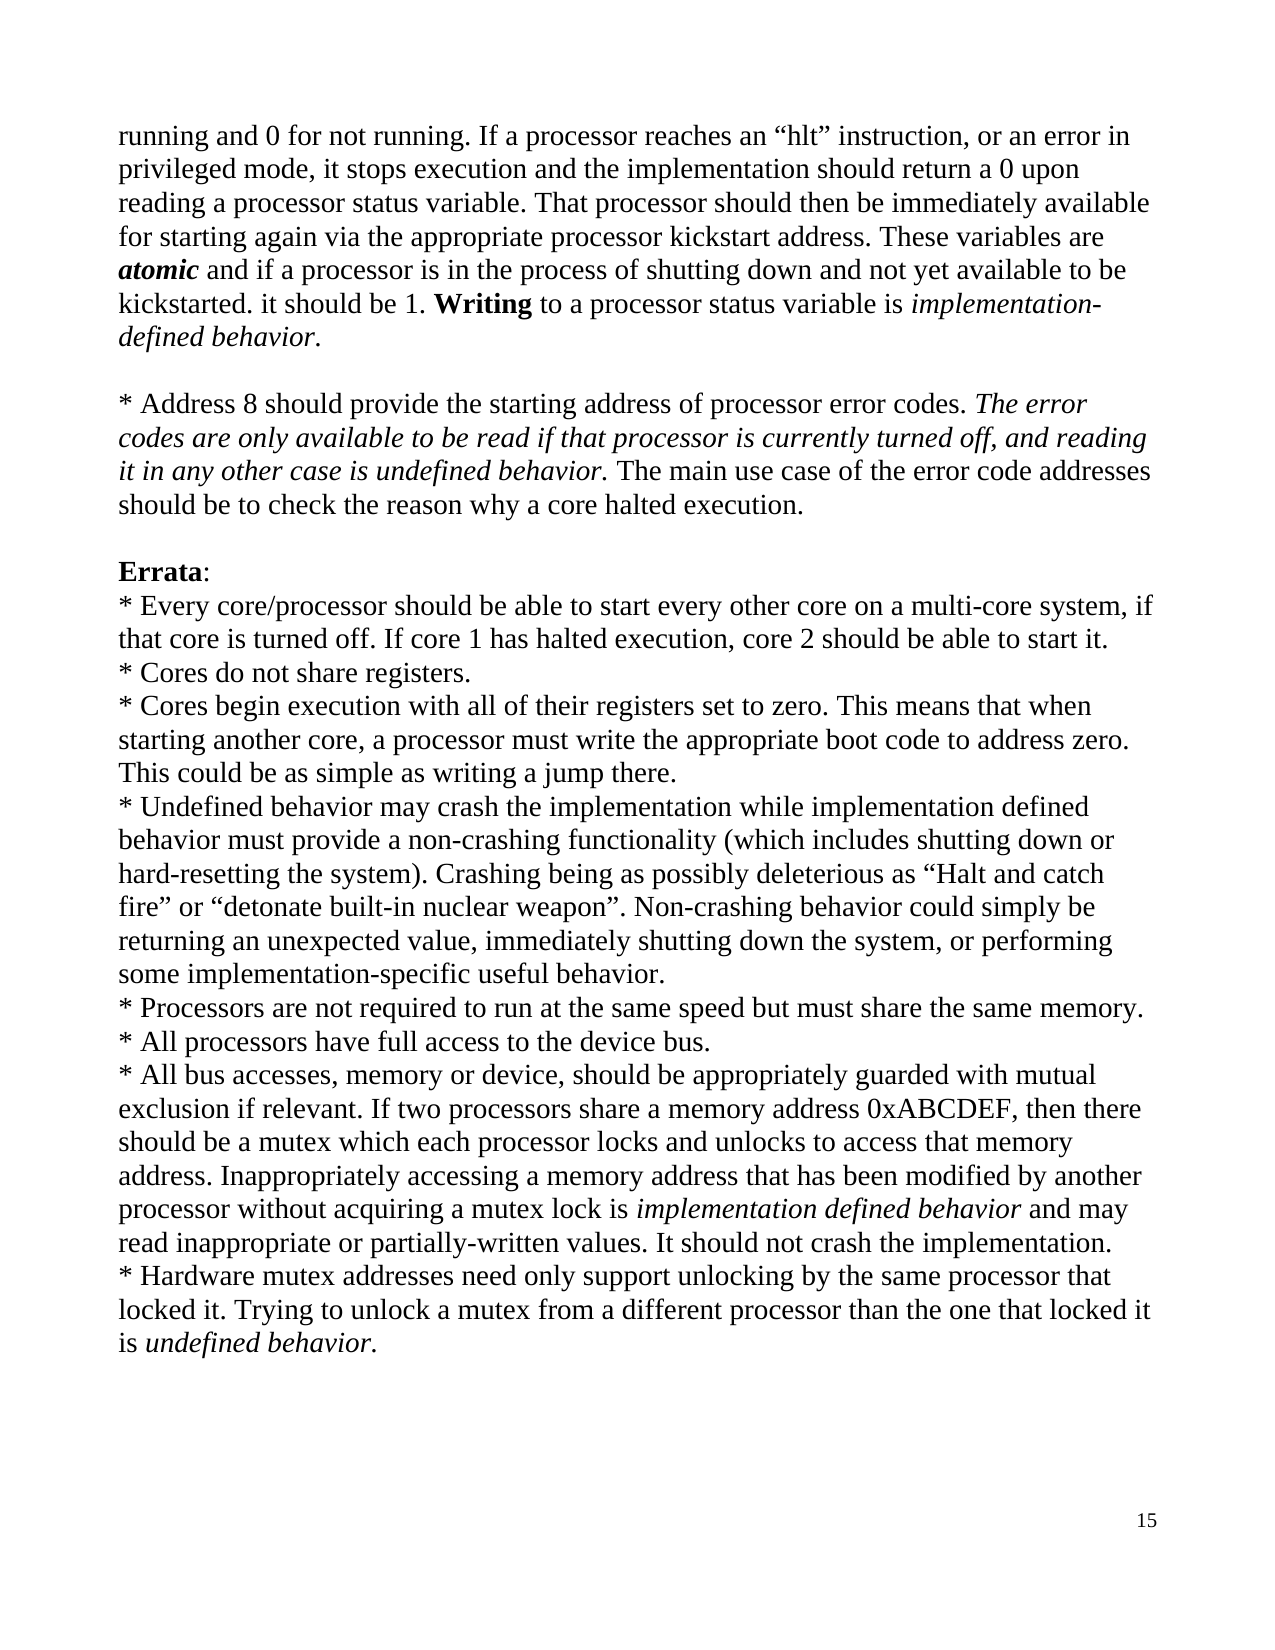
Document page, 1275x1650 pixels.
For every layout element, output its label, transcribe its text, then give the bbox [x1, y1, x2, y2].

text * Cores do not share registers. [118, 655, 1157, 688]
text * Hardware mutex addresses need only support unlocking by the same processor that locked it. Trying to unlock a mutex from a different processor than the one that locked it is undefined behavior. [118, 1258, 1157, 1359]
text * Every core/processor should be able to start every other core on a multi-core system, if that core is turned off. If core 1 has halted execution, core 2 should be able to start it. [118, 588, 1157, 655]
text * All bus accesses, memory or device, should be appropriately guarded with mutual exclusion if relevant. If two processors share a memory address 0xABCDEF, then there should be a mutex which each processor locks and unlocks to access that memory address. Inappropriately accessing a memory address that has been modified by another processor without acquiring a mutex lock is implementation defined behavior and may read inappropriate or partially-written values. It should not crash the implementation. [118, 1057, 1157, 1258]
text * Cores begin execution with all of their registers set to zero. This means that when starting another core, a processor must write the appropriate boot code to address zero. This could be as simple as writing a jump there. * Undefined behavior may crash the implementation while implementation defined behavior must provide a non-crashing functionality (which includes shutting down or hard-resetting the system). Crashing being as possibly deleterious as “Halt and catch fire” or “detonate built-in nuclear weapon”. Non-crashing behavior could simply be returning an unexpected value, immediately shutting down the system, or performing some implementation-specific useful behavior. * Processors are not required to run at the same speed but must share the same memory. * All processors have full access to the device bus. [118, 688, 1157, 1057]
text running and 0 for not running. If a processor reaches an “hlt” instruction, or an error in privileged mode, it stops execution and the implementation should return a 0 upon reading a processor status variable. That processor should then be immediately available for starting again via the appropriate processor kickstart address. These variables are atomic and if a processor is in the process of shutting down and not yet available to be kickstarted. it should be 1. Writing to a processor status variable is implementation-defined behavior. [118, 118, 1157, 353]
text * Address 8 should provide the starting address of processor error codes. The error codes are only available to be read if that processor is currently turned off, and reading it in any other case is undefined behavior. The main use case of the error code addresses should be to check the reason why a core halted execution. [118, 386, 1157, 521]
text Errata: [118, 554, 1157, 588]
